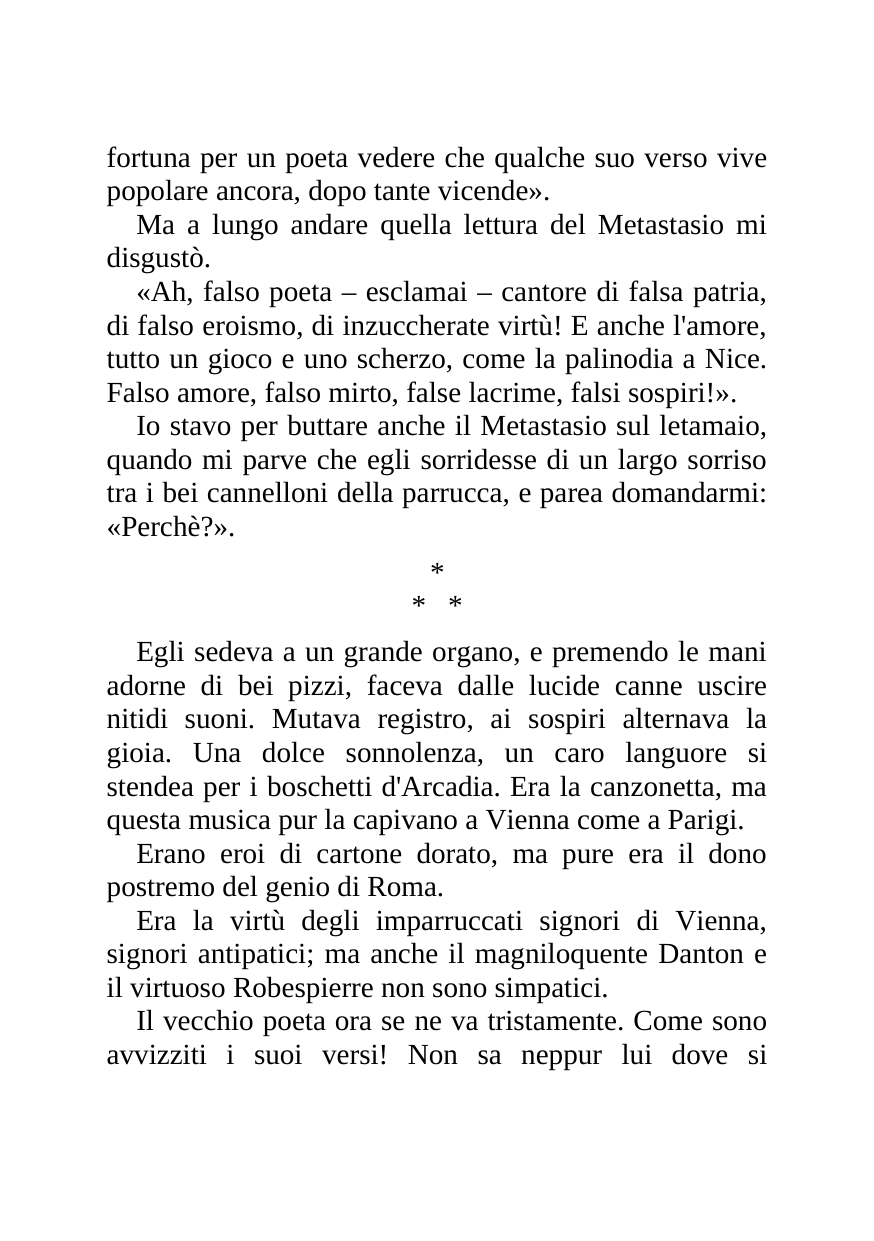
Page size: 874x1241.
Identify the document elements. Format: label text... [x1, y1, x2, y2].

text Ma a lungo andare quella lettura del Metastasio mi disgustò. [106, 207, 768, 274]
text fortuna per un poeta vedere che qualche suo verso vive popolare ancora, dopo tante vicende». [106, 140, 768, 207]
text Io stavo per buttare anche il Metastasio sul letamaio, quando mi parve che egli sorridesse di un largo sorriso tra i bei cannelloni della parrucca, e parea domandarmi: «Perchè?». [106, 408, 768, 542]
text Erano eroi di cartone dorato, ma pure era il dono postremo del genio di Roma. [106, 836, 768, 903]
text «Ah, falso poeta – esclamai – cantore di falsa patria, di falso eroismo, di inzuccherate virtù! E anche l'amore, tutto un gioco e uno scherzo, come la palinodia a Nice. Falso amore, falso mirto, false lacrime, falsi sospiri!». [106, 274, 768, 408]
text Era la virtù degli imparruccati signori di Vienna, signori antipatici; ma anche il magniloquente Danton e il virtuoso Robespierre non sono simpatici. [106, 903, 768, 1003]
text * * * [106, 555, 768, 622]
text Il vecchio poeta ora se ne va tristamente. Come sono avvizziti i suoi versi! Non sa neppur lui dove si [106, 1003, 768, 1071]
text Egli sedeva a un grande organo, e premendo le mani adorne di bei pizzi, faceva dalle lucide canne uscire nitidi suoni. Mutava registro, ai sospiri alternava la gioia. Una dolce sonnolenza, un caro languore si stendea per i boschetti d'Arcadia. Era la canzonetta, ma questa musica pur la capivano a Vienna come a Parigi. [106, 634, 768, 836]
